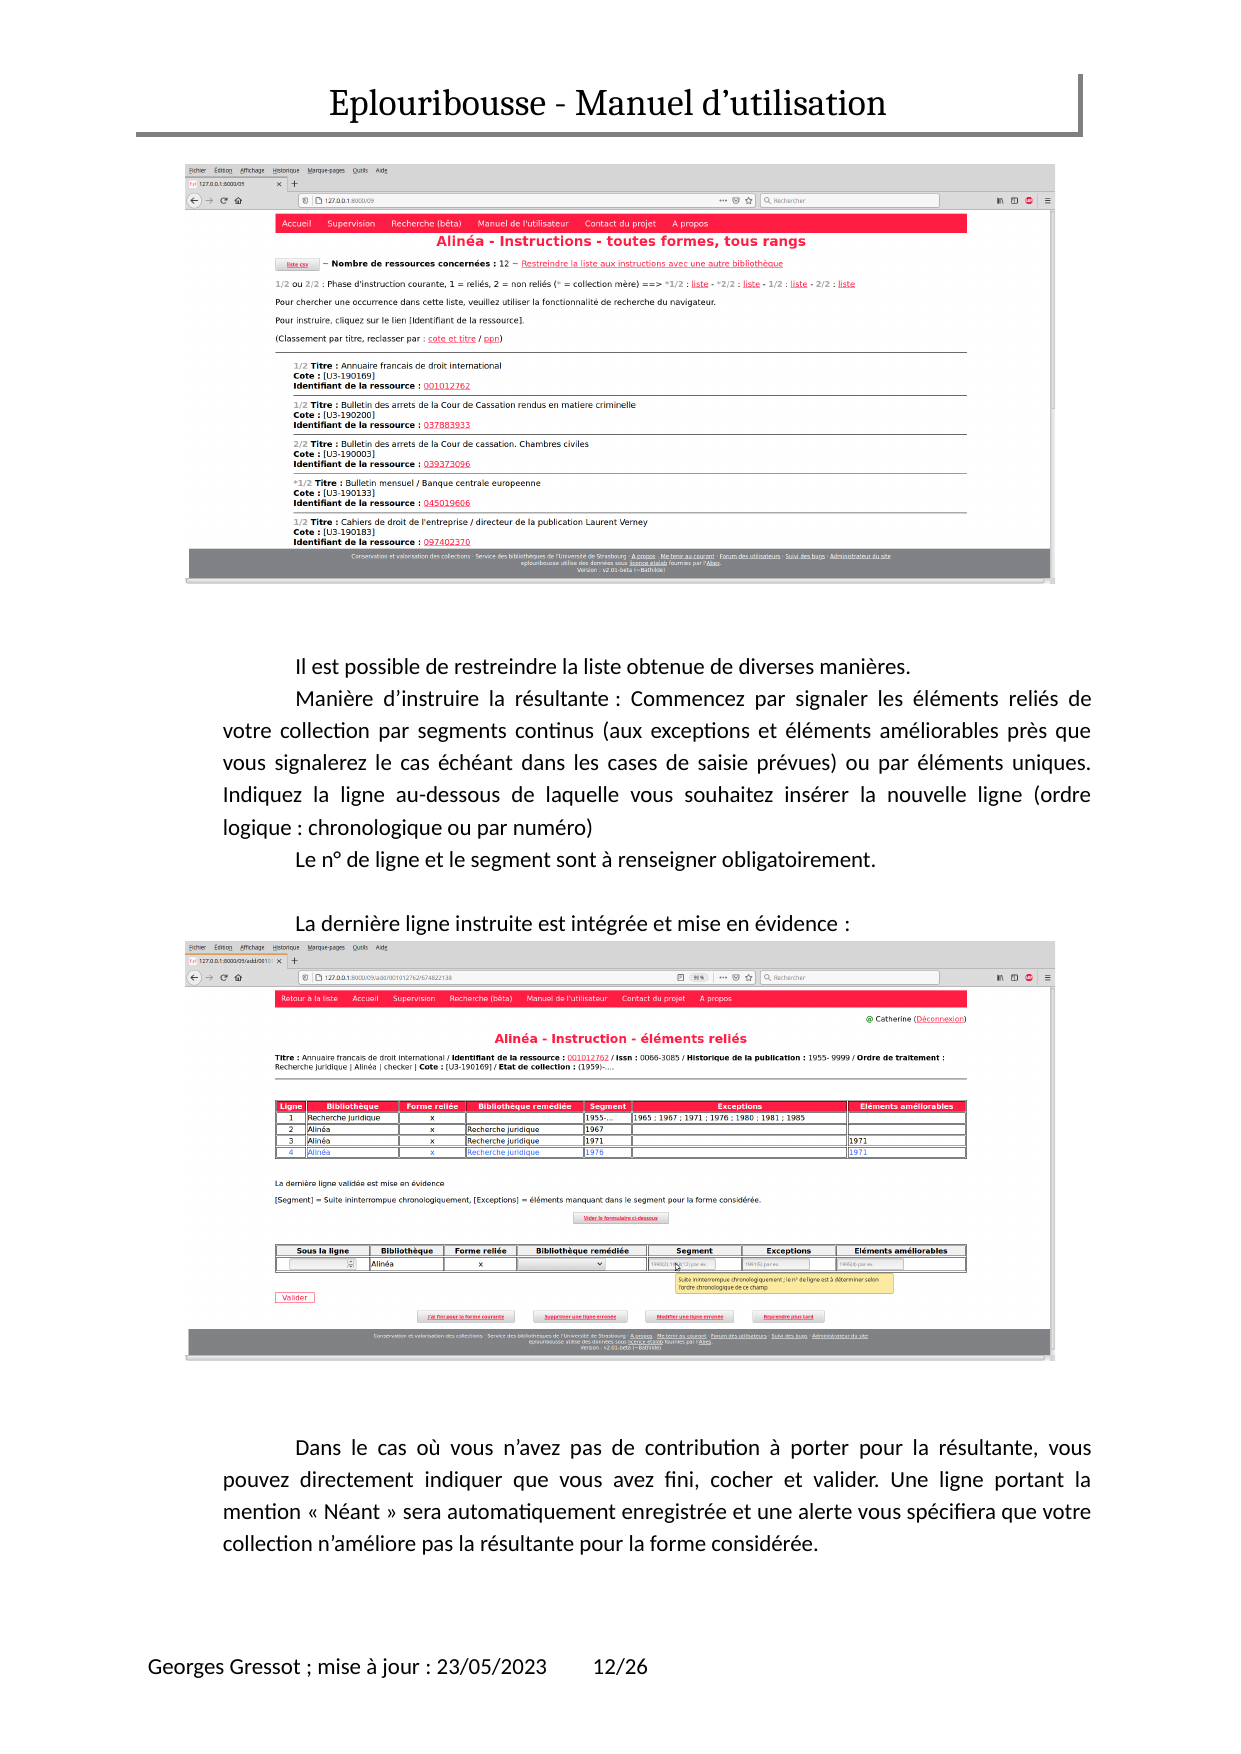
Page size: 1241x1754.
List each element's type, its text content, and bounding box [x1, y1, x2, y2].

picture [185, 941, 1055, 1361]
list Dans le cas où vous n’avez pas de contribution à porter pour la résultante, vous pouvez directement indiquer que vous avez fini, cocher et valider. Une ligne portant la mention « Néant » sera automatiquement enregistrée et une alerte vous spécifiera que votre collection n’améliore pas la résultante pour la forme considérée. [223, 1433, 1093, 1557]
list La dernière ligne instruite est intégrée et mise en évidence : [223, 909, 1093, 937]
list Il est possible de restreindre la liste obtenue de diverses manières. [223, 652, 1093, 680]
list Le n° de ligne et le segment sont à renseigner obligatoirement. [223, 845, 1093, 873]
picture [185, 164, 1055, 584]
list Manière d’instruire la résultante : Commencez par signaler les éléments reliés de votre collection par segments continus (aux exceptions et éléments améliorables près que vous signalerez le cas échéant dans les cases de saisie prévues) ou par éléments uniques. Indiquez la ligne au-dessous de laquelle vous souhaitez insérer la nouvelle ligne (ordre logique : chronologique ou par numéro) [223, 684, 1093, 841]
